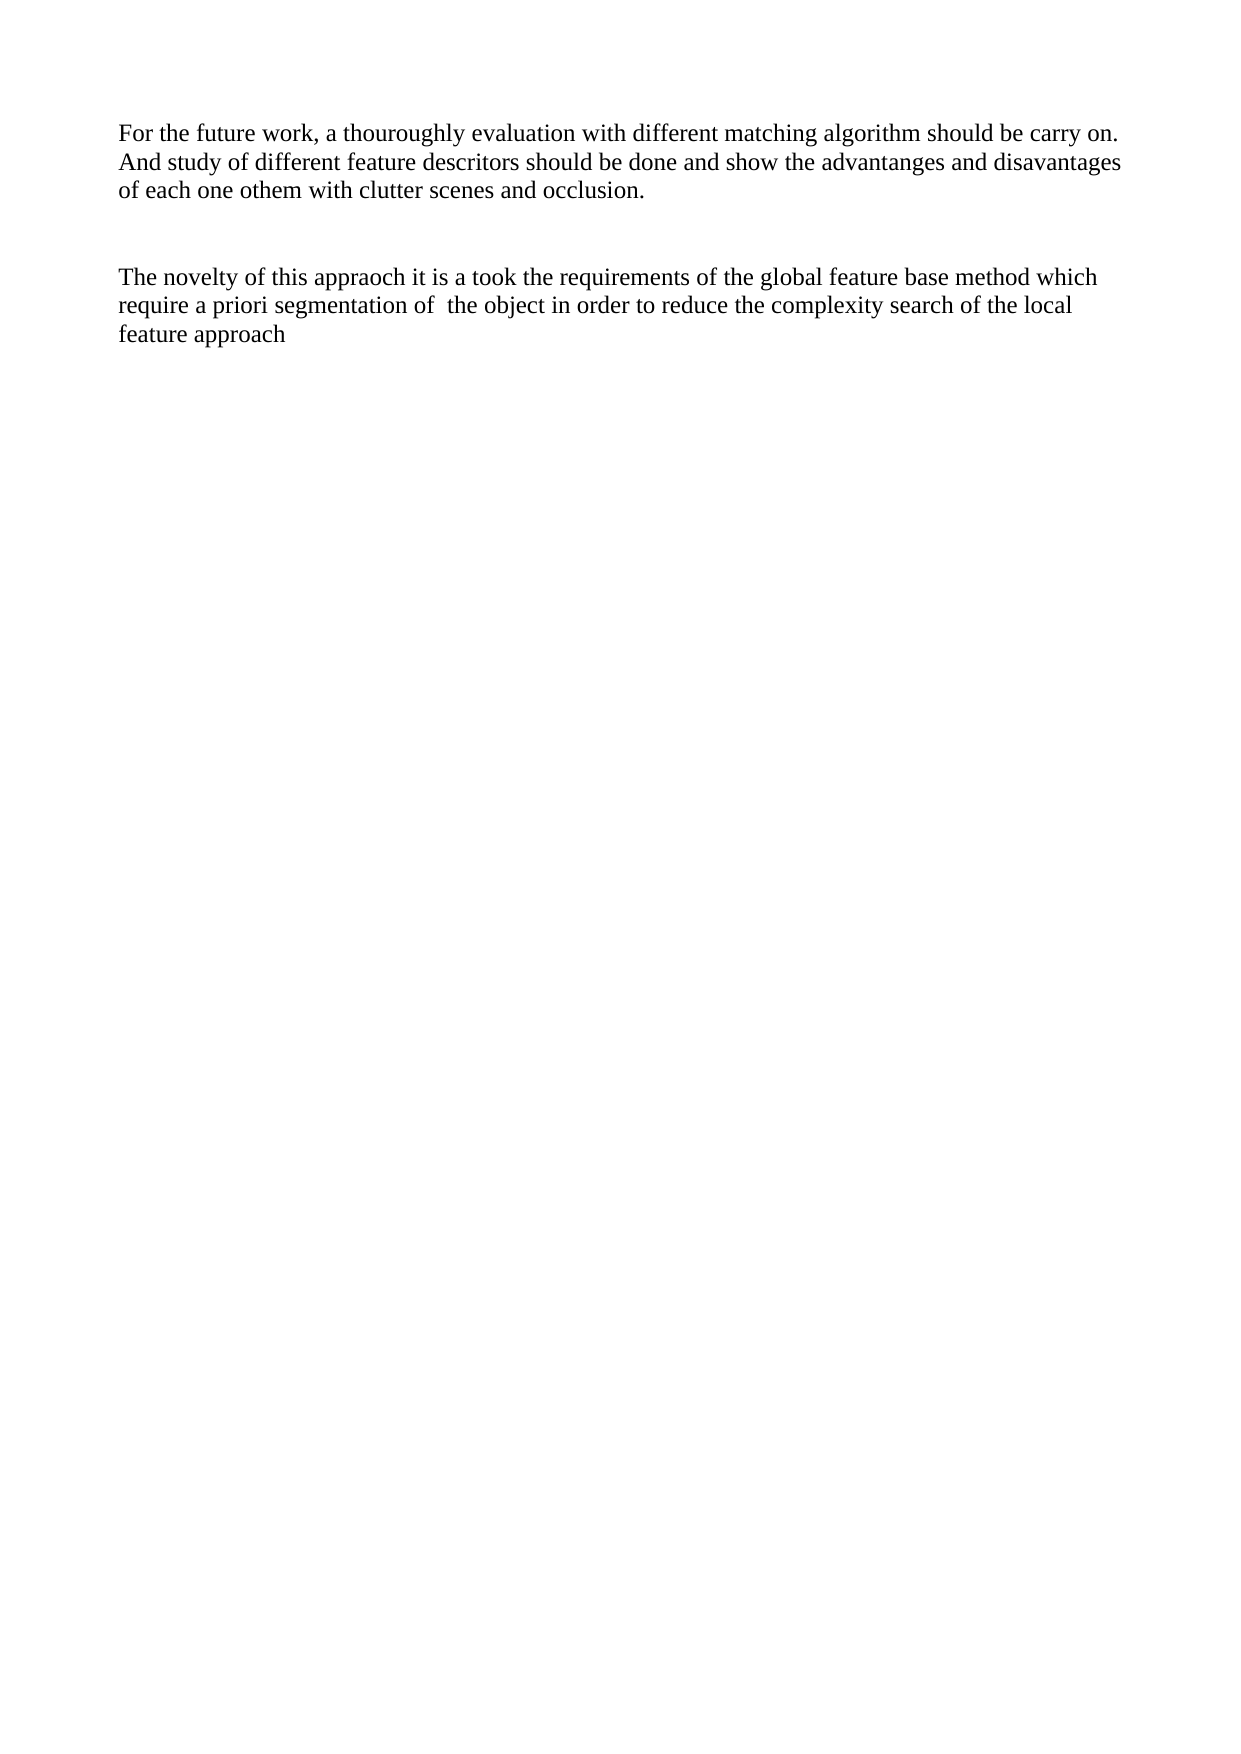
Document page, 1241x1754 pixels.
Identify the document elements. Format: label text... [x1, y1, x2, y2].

text For the future work, a thouroughly evaluation with different matching algorithm should be carry on. And study of different feature descritors should be done and show the advantanges and disavantages of each one othem with clutter scenes and occlusion. [118, 118, 1122, 204]
text The novelty of this appraoch it is a took the requirements of the global feature base method which require a priori segmentation of the object in order to reduce the complexity search of the local feature approach [118, 262, 1122, 348]
